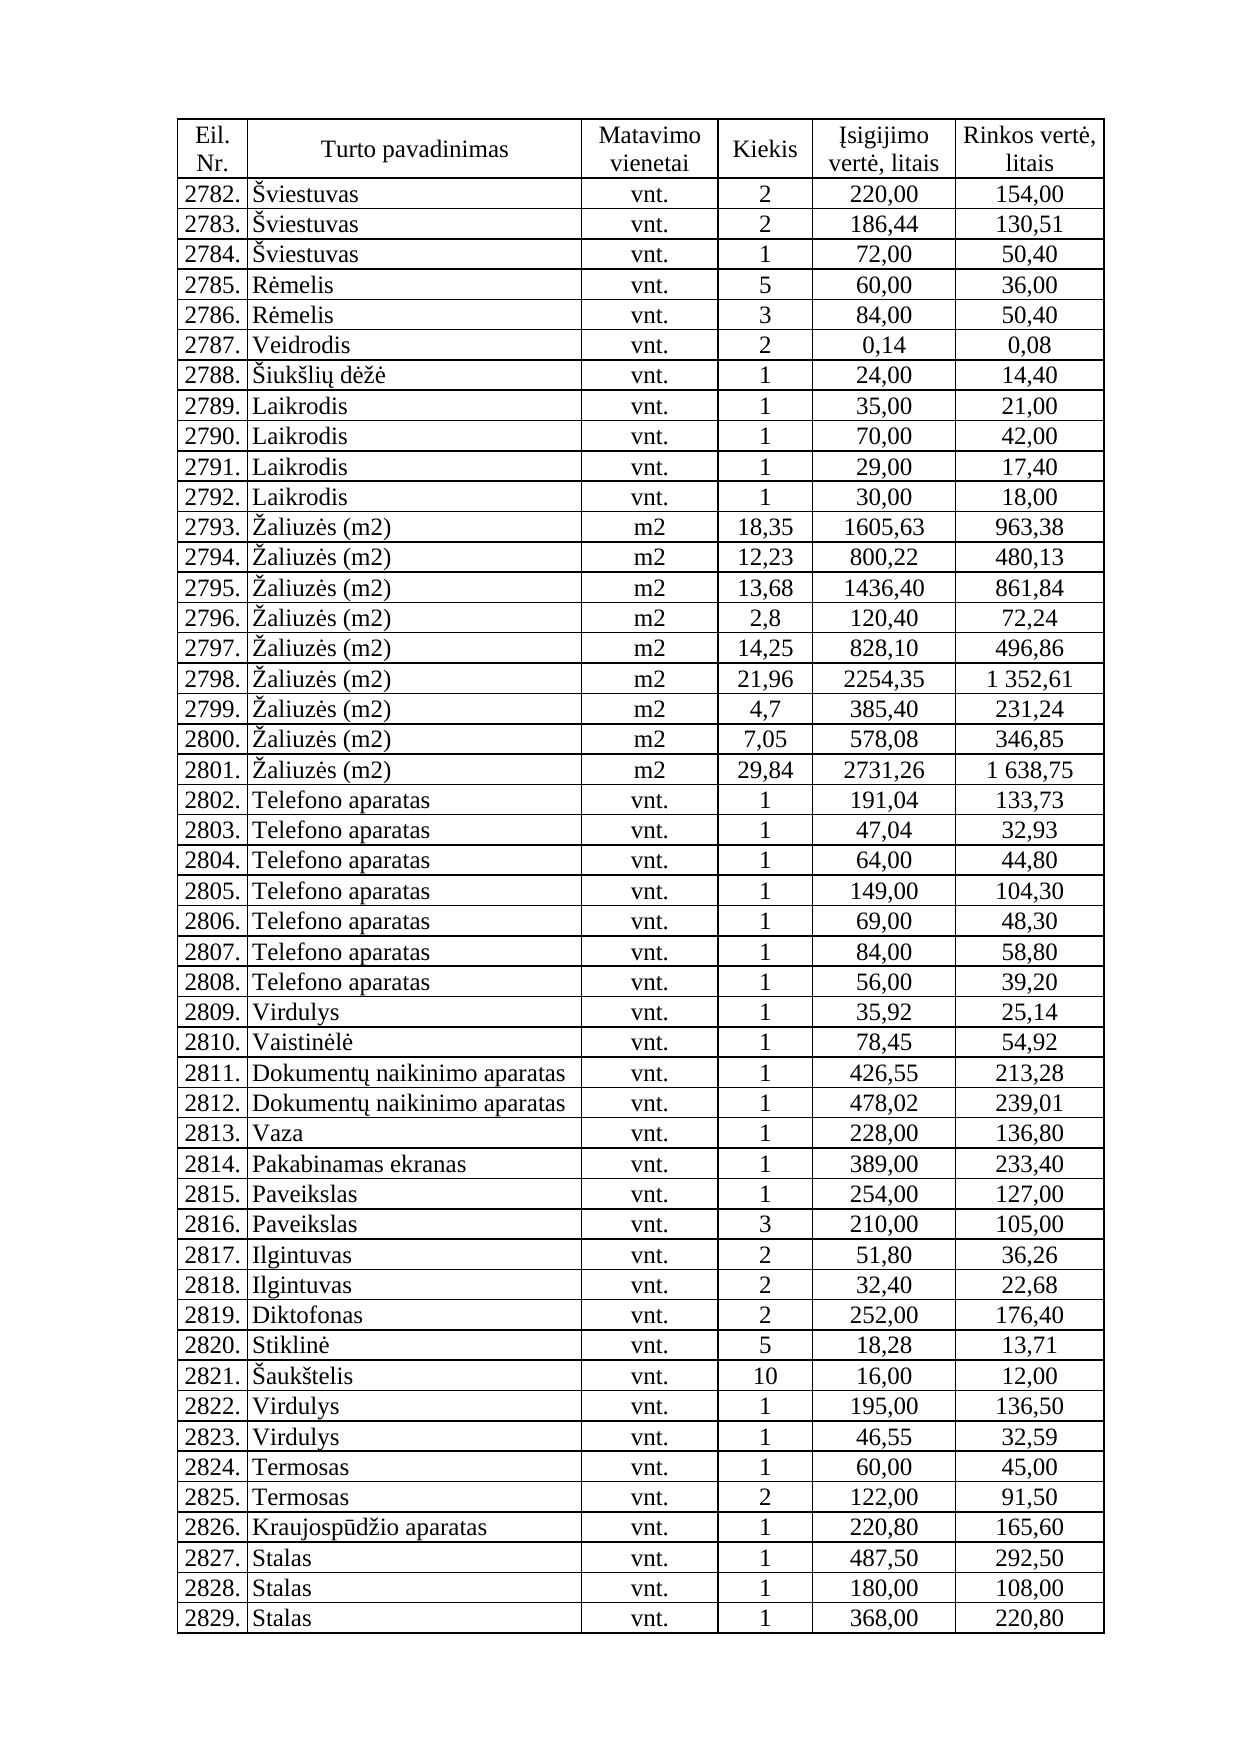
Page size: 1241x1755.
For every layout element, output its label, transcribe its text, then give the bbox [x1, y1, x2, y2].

table_cell 32,93 [956, 815, 1103, 844]
table_cell 84,00 [813, 937, 955, 965]
table_cell 2782. [178, 179, 247, 207]
table_cell Rėmelis [248, 270, 581, 298]
table_cell vnt. [582, 270, 717, 298]
table_cell 25,14 [956, 997, 1103, 1026]
table_cell 2789. [178, 391, 247, 420]
table_cell 2822. [178, 1391, 247, 1420]
table_cell 14,25 [719, 633, 812, 662]
table_cell 24,00 [813, 361, 955, 389]
table_cell Vaza [248, 1118, 581, 1147]
table_cell 385,40 [813, 694, 955, 723]
table_cell 18,00 [956, 482, 1103, 511]
table_cell 104,30 [956, 876, 1103, 905]
table_cell 2798. [178, 664, 247, 692]
table_cell Laikrodis [248, 391, 581, 420]
table_cell 133,73 [956, 785, 1103, 814]
table_cell Telefono aparatas [248, 785, 581, 814]
table_cell Šiukšlių dėžė [248, 361, 581, 389]
table_cell Virdulys [248, 997, 581, 1026]
table_cell 2810. [178, 1028, 247, 1056]
table_cell 2805. [178, 876, 247, 905]
table_cell vnt. [582, 967, 717, 996]
table_cell 1 [719, 937, 812, 965]
table_cell 233,40 [956, 1149, 1103, 1177]
table_cell 72,00 [813, 240, 955, 268]
table_cell 2785. [178, 270, 247, 298]
table_cell Virdulys [248, 1422, 581, 1450]
table_cell 1 [719, 1452, 812, 1481]
table_cell 64,00 [813, 846, 955, 874]
table_cell Termosas [248, 1452, 581, 1481]
table_cell 2808. [178, 967, 247, 996]
table_cell 231,24 [956, 694, 1103, 723]
table_cell 220,00 [813, 179, 955, 207]
table_cell 18,35 [719, 512, 812, 541]
table_cell 10 [719, 1361, 812, 1390]
table_cell 1 [719, 906, 812, 935]
table_cell 130,51 [956, 209, 1103, 238]
table_cell 58,80 [956, 937, 1103, 965]
table_cell Vaistinėlė [248, 1028, 581, 1056]
table_cell Žaliuzės (m2) [248, 603, 581, 632]
table_cell 292,50 [956, 1543, 1103, 1572]
table_cell 180,00 [813, 1573, 955, 1602]
table_cell vnt. [582, 785, 717, 814]
table_cell Paveikslas [248, 1179, 581, 1208]
table_cell 54,92 [956, 1028, 1103, 1056]
table_cell 1 [719, 240, 812, 268]
table_cell 2 [719, 179, 812, 207]
table_cell 210,00 [813, 1210, 955, 1238]
table_cell 1 352,61 [956, 664, 1103, 692]
table_cell vnt. [582, 330, 717, 359]
table_cell 800,22 [813, 543, 955, 571]
table_cell 136,80 [956, 1118, 1103, 1147]
table_cell 1 [719, 1603, 812, 1632]
table_header Turto pavadinimas [248, 120, 581, 177]
table_cell Rėmelis [248, 300, 581, 329]
table_cell 56,00 [813, 967, 955, 996]
table_cell 1 [719, 391, 812, 420]
table_cell vnt. [582, 1300, 717, 1329]
table_cell 426,55 [813, 1058, 955, 1087]
table_cell Šaukštelis [248, 1361, 581, 1390]
table_cell 36,26 [956, 1240, 1103, 1268]
table_cell vnt. [582, 240, 717, 268]
table_cell vnt. [582, 1028, 717, 1056]
table_cell 42,00 [956, 421, 1103, 450]
table_cell vnt. [582, 1573, 717, 1602]
table_cell 36,00 [956, 270, 1103, 298]
table_cell Stalas [248, 1603, 581, 1632]
table_cell 13,68 [719, 573, 812, 602]
table_cell Žaliuzės (m2) [248, 755, 581, 783]
table_cell m2 [582, 694, 717, 723]
table_cell 1 [719, 1422, 812, 1450]
table_cell 136,50 [956, 1391, 1103, 1420]
table_cell Šviestuvas [248, 179, 581, 207]
table_cell 72,24 [956, 603, 1103, 632]
table_cell 2,8 [719, 603, 812, 632]
table_cell Telefono aparatas [248, 906, 581, 935]
table_cell 2792. [178, 482, 247, 511]
table_cell 2814. [178, 1149, 247, 1177]
table_cell 1 [719, 815, 812, 844]
table_cell m2 [582, 543, 717, 571]
table_cell 213,28 [956, 1058, 1103, 1087]
table_cell 487,50 [813, 1543, 955, 1572]
table_cell 0,14 [813, 330, 955, 359]
table_cell Telefono aparatas [248, 815, 581, 844]
table_cell vnt. [582, 1543, 717, 1572]
table_cell 2731,26 [813, 755, 955, 783]
table_cell 29,84 [719, 755, 812, 783]
table_cell 2812. [178, 1088, 247, 1117]
table_cell vnt. [582, 421, 717, 450]
table_cell vnt. [582, 1452, 717, 1481]
table_cell 2806. [178, 906, 247, 935]
table_header Rinkos vertė, litais [956, 120, 1103, 177]
table_cell 1605,63 [813, 512, 955, 541]
table_cell 2824. [178, 1452, 247, 1481]
table_cell 13,71 [956, 1331, 1103, 1359]
table_cell 2 [719, 330, 812, 359]
table_cell 1 [719, 1179, 812, 1208]
table_cell Telefono aparatas [248, 846, 581, 874]
table_cell 127,00 [956, 1179, 1103, 1208]
table_cell vnt. [582, 1240, 717, 1268]
table_cell 1 [719, 452, 812, 480]
table_cell Žaliuzės (m2) [248, 633, 581, 662]
table_cell 1 [719, 997, 812, 1026]
table_cell 2802. [178, 785, 247, 814]
table_cell 220,80 [956, 1603, 1103, 1632]
table_cell 389,00 [813, 1149, 955, 1177]
table_cell Ilgintuvas [248, 1240, 581, 1268]
table_cell 1 [719, 482, 812, 511]
table_cell 1 [719, 1058, 812, 1087]
table_cell 21,96 [719, 664, 812, 692]
table_cell vnt. [582, 1361, 717, 1390]
table_cell 252,00 [813, 1300, 955, 1329]
table_cell 2817. [178, 1240, 247, 1268]
table_cell vnt. [582, 209, 717, 238]
table_cell 368,00 [813, 1603, 955, 1632]
table_cell vnt. [582, 1088, 717, 1117]
table_cell vnt. [582, 906, 717, 935]
table_cell vnt. [582, 1391, 717, 1420]
table_cell vnt. [582, 1058, 717, 1087]
table_cell 35,00 [813, 391, 955, 420]
table_cell 17,40 [956, 452, 1103, 480]
table_cell 186,44 [813, 209, 955, 238]
table_cell 0,08 [956, 330, 1103, 359]
table_cell 47,04 [813, 815, 955, 844]
table_cell vnt. [582, 1482, 717, 1511]
table_cell Žaliuzės (m2) [248, 543, 581, 571]
table_cell 91,50 [956, 1482, 1103, 1511]
table_cell 69,00 [813, 906, 955, 935]
table_cell 478,02 [813, 1088, 955, 1117]
table_cell 2816. [178, 1210, 247, 1238]
table_cell 496,86 [956, 633, 1103, 662]
table_cell Laikrodis [248, 421, 581, 450]
table_cell 2794. [178, 543, 247, 571]
table_cell 149,00 [813, 876, 955, 905]
table_cell vnt. [582, 1118, 717, 1147]
table_cell 1 [719, 1088, 812, 1117]
table_cell 1 [719, 1573, 812, 1602]
table_cell Paveikslas [248, 1210, 581, 1238]
table_cell 2811. [178, 1058, 247, 1087]
table_cell Dokumentų naikinimo aparatas [248, 1088, 581, 1117]
table_cell 2 [719, 1270, 812, 1299]
table_cell 108,00 [956, 1573, 1103, 1602]
table_cell m2 [582, 603, 717, 632]
table_cell 45,00 [956, 1452, 1103, 1481]
table_cell Veidrodis [248, 330, 581, 359]
table_cell 70,00 [813, 421, 955, 450]
table_cell 228,00 [813, 1118, 955, 1147]
table_cell m2 [582, 573, 717, 602]
table_cell 2807. [178, 937, 247, 965]
table_cell Šviestuvas [248, 240, 581, 268]
table_cell 2821. [178, 1361, 247, 1390]
table_cell 2813. [178, 1118, 247, 1147]
table_cell 2823. [178, 1422, 247, 1450]
table_cell 2795. [178, 573, 247, 602]
table_cell vnt. [582, 1603, 717, 1632]
table_cell 122,00 [813, 1482, 955, 1511]
table_cell 35,92 [813, 997, 955, 1026]
table_header Kiekis [719, 120, 812, 177]
table_cell 22,68 [956, 1270, 1103, 1299]
table_cell 44,80 [956, 846, 1103, 874]
table_cell 2799. [178, 694, 247, 723]
table_cell Laikrodis [248, 452, 581, 480]
table_cell 18,28 [813, 1331, 955, 1359]
table_cell Žaliuzės (m2) [248, 725, 581, 753]
table_cell 29,00 [813, 452, 955, 480]
table_cell vnt. [582, 452, 717, 480]
table_cell vnt. [582, 300, 717, 329]
table_cell 828,10 [813, 633, 955, 662]
table_cell vnt. [582, 1331, 717, 1359]
table_cell 1436,40 [813, 573, 955, 602]
table_cell Laikrodis [248, 482, 581, 511]
table_cell 120,40 [813, 603, 955, 632]
table_cell 2809. [178, 997, 247, 1026]
table_cell 1 [719, 361, 812, 389]
table_cell 239,01 [956, 1088, 1103, 1117]
table_cell 2815. [178, 1179, 247, 1208]
table_cell 2 [719, 1240, 812, 1268]
table_cell Stiklinė [248, 1331, 581, 1359]
table_cell 1 [719, 785, 812, 814]
table_cell 30,00 [813, 482, 955, 511]
table_cell vnt. [582, 1179, 717, 1208]
table_cell 2820. [178, 1331, 247, 1359]
table_cell 578,08 [813, 725, 955, 753]
table_cell 2790. [178, 421, 247, 450]
table_cell m2 [582, 633, 717, 662]
table_cell Telefono aparatas [248, 967, 581, 996]
table_cell 2800. [178, 725, 247, 753]
table_cell 2801. [178, 755, 247, 783]
table_cell vnt. [582, 391, 717, 420]
table_cell 2827. [178, 1543, 247, 1572]
table_cell 50,40 [956, 300, 1103, 329]
table_cell 5 [719, 270, 812, 298]
table_cell 1 [719, 1391, 812, 1420]
table_cell vnt. [582, 361, 717, 389]
table_cell 2793. [178, 512, 247, 541]
table_cell 346,85 [956, 725, 1103, 753]
table_cell 2786. [178, 300, 247, 329]
table_header Įsigijimo vertė, litais [813, 120, 955, 177]
table_cell 2826. [178, 1513, 247, 1541]
table_cell 2791. [178, 452, 247, 480]
table_cell 16,00 [813, 1361, 955, 1390]
table_cell 14,40 [956, 361, 1103, 389]
table_cell 78,45 [813, 1028, 955, 1056]
table_cell vnt. [582, 1270, 717, 1299]
table_cell Kraujospūdžio aparatas [248, 1513, 581, 1541]
table_cell 1 [719, 1513, 812, 1541]
table_cell 1 638,75 [956, 755, 1103, 783]
table_cell 195,00 [813, 1391, 955, 1420]
table_cell vnt. [582, 937, 717, 965]
table_cell 12,23 [719, 543, 812, 571]
table_cell 50,40 [956, 240, 1103, 268]
table_cell 2796. [178, 603, 247, 632]
table_cell 2829. [178, 1603, 247, 1632]
table_cell 2803. [178, 815, 247, 844]
table_cell 176,40 [956, 1300, 1103, 1329]
table_cell Dokumentų naikinimo aparatas [248, 1058, 581, 1087]
table_cell 1 [719, 421, 812, 450]
table_cell Ilgintuvas [248, 1270, 581, 1299]
table_cell 2 [719, 1300, 812, 1329]
table_cell Žaliuzės (m2) [248, 512, 581, 541]
table_cell 84,00 [813, 300, 955, 329]
table_cell 2825. [178, 1482, 247, 1511]
table_cell 165,60 [956, 1513, 1103, 1541]
table_cell 1 [719, 1149, 812, 1177]
table_cell 60,00 [813, 1452, 955, 1481]
table_cell Telefono aparatas [248, 876, 581, 905]
table_cell 220,80 [813, 1513, 955, 1541]
table_cell vnt. [582, 1513, 717, 1541]
table_cell 2 [719, 1482, 812, 1511]
table_cell vnt. [582, 1149, 717, 1177]
table_cell 154,00 [956, 179, 1103, 207]
table_cell 2 [719, 209, 812, 238]
table_header Eil. Nr. [178, 120, 247, 177]
table_cell 2254,35 [813, 664, 955, 692]
table_cell 2783. [178, 209, 247, 238]
table_cell Diktofonas [248, 1300, 581, 1329]
table_cell 39,20 [956, 967, 1103, 996]
table_cell 2819. [178, 1300, 247, 1329]
table_cell 2784. [178, 240, 247, 268]
table_cell vnt. [582, 179, 717, 207]
table_cell vnt. [582, 1422, 717, 1450]
table_cell 48,30 [956, 906, 1103, 935]
table_cell Telefono aparatas [248, 937, 581, 965]
table_cell 861,84 [956, 573, 1103, 602]
table_cell 12,00 [956, 1361, 1103, 1390]
table_cell 254,00 [813, 1179, 955, 1208]
table_cell m2 [582, 512, 717, 541]
table_cell vnt. [582, 876, 717, 905]
table_cell 5 [719, 1331, 812, 1359]
table_cell 3 [719, 1210, 812, 1238]
table_cell 1 [719, 1028, 812, 1056]
table_cell 191,04 [813, 785, 955, 814]
table_cell Žaliuzės (m2) [248, 664, 581, 692]
table_cell 60,00 [813, 270, 955, 298]
table_cell Žaliuzės (m2) [248, 694, 581, 723]
table_cell m2 [582, 725, 717, 753]
table_cell Pakabinamas ekranas [248, 1149, 581, 1177]
table_cell m2 [582, 664, 717, 692]
table_cell 7,05 [719, 725, 812, 753]
table_cell 4,7 [719, 694, 812, 723]
table_cell Termosas [248, 1482, 581, 1511]
table_cell Stalas [248, 1573, 581, 1602]
table_cell vnt. [582, 846, 717, 874]
table_cell 2804. [178, 846, 247, 874]
table_cell vnt. [582, 997, 717, 1026]
table_cell Šviestuvas [248, 209, 581, 238]
table_cell vnt. [582, 482, 717, 511]
table_cell 2787. [178, 330, 247, 359]
table_header Matavimo vienetai [582, 120, 717, 177]
table_cell 2788. [178, 361, 247, 389]
table_cell 2828. [178, 1573, 247, 1602]
table_cell 105,00 [956, 1210, 1103, 1238]
table_cell vnt. [582, 1210, 717, 1238]
table_cell 51,80 [813, 1240, 955, 1268]
table_cell 480,13 [956, 543, 1103, 571]
table_cell Virdulys [248, 1391, 581, 1420]
table_cell 3 [719, 300, 812, 329]
table_cell Stalas [248, 1543, 581, 1572]
table_cell 1 [719, 967, 812, 996]
table_cell Žaliuzės (m2) [248, 573, 581, 602]
table_cell m2 [582, 755, 717, 783]
table_cell 1 [719, 846, 812, 874]
table_cell 1 [719, 1543, 812, 1572]
table_cell 21,00 [956, 391, 1103, 420]
table_cell 46,55 [813, 1422, 955, 1450]
table_cell 32,40 [813, 1270, 955, 1299]
table_cell 1 [719, 876, 812, 905]
table_cell 2818. [178, 1270, 247, 1299]
table_cell 963,38 [956, 512, 1103, 541]
table_cell 1 [719, 1118, 812, 1147]
table_cell 2797. [178, 633, 247, 662]
table_cell vnt. [582, 815, 717, 844]
table_cell 32,59 [956, 1422, 1103, 1450]
